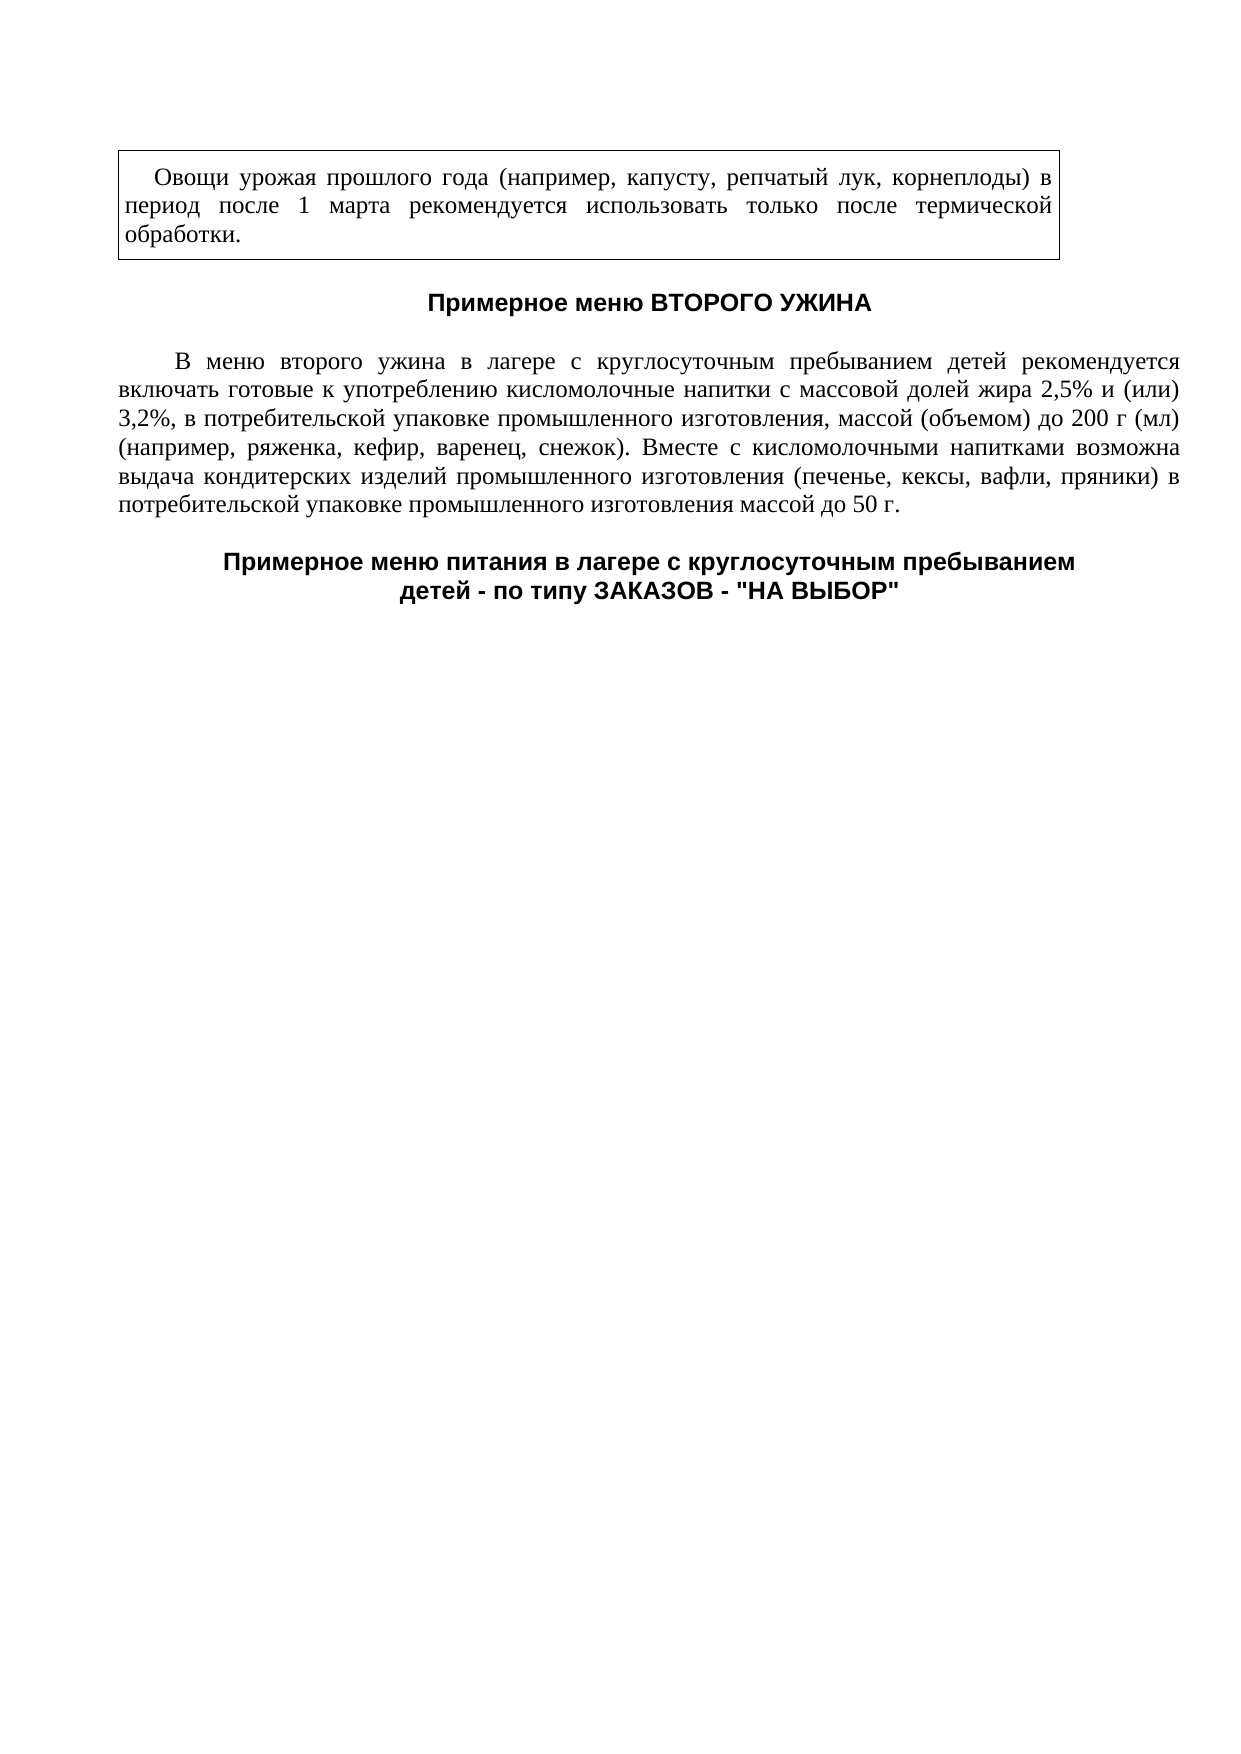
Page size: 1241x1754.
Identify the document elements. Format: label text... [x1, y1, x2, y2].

title Примерное меню ВТОРОГО УЖИНА [118, 288, 1181, 317]
title детей - по типу ЗАКАЗОВ - "НА ВЫБОР" [118, 576, 1181, 604]
table_cell Овощи урожая прошлого года (например, капусту, репчатый лук, корнеплоды) в период после 1 марта рекомендуется использовать только после термической обработки. [119, 151, 1059, 258]
title Примерное меню питания в лагере с круглосуточным пребыванием [118, 547, 1181, 576]
text В меню второго ужина в лагере с круглосуточным пребыванием детей рекомендуется включать готовые к употреблению кисломолочные напитки с массовой долей жира 2,5% и (или) 3,2%, в потребительской упаковке промышленного изготовления, массой (объемом) до 200 г (мл) (например, ряженка, кефир, варенец, снежок). Вместе с кисломолочными напитками возможна выдача кондитерских изделий промышленного изготовления (печенье, кексы, вафли, пряники) в потребительской упаковке промышленного изготовления массой до 50 г. [118, 346, 1181, 518]
